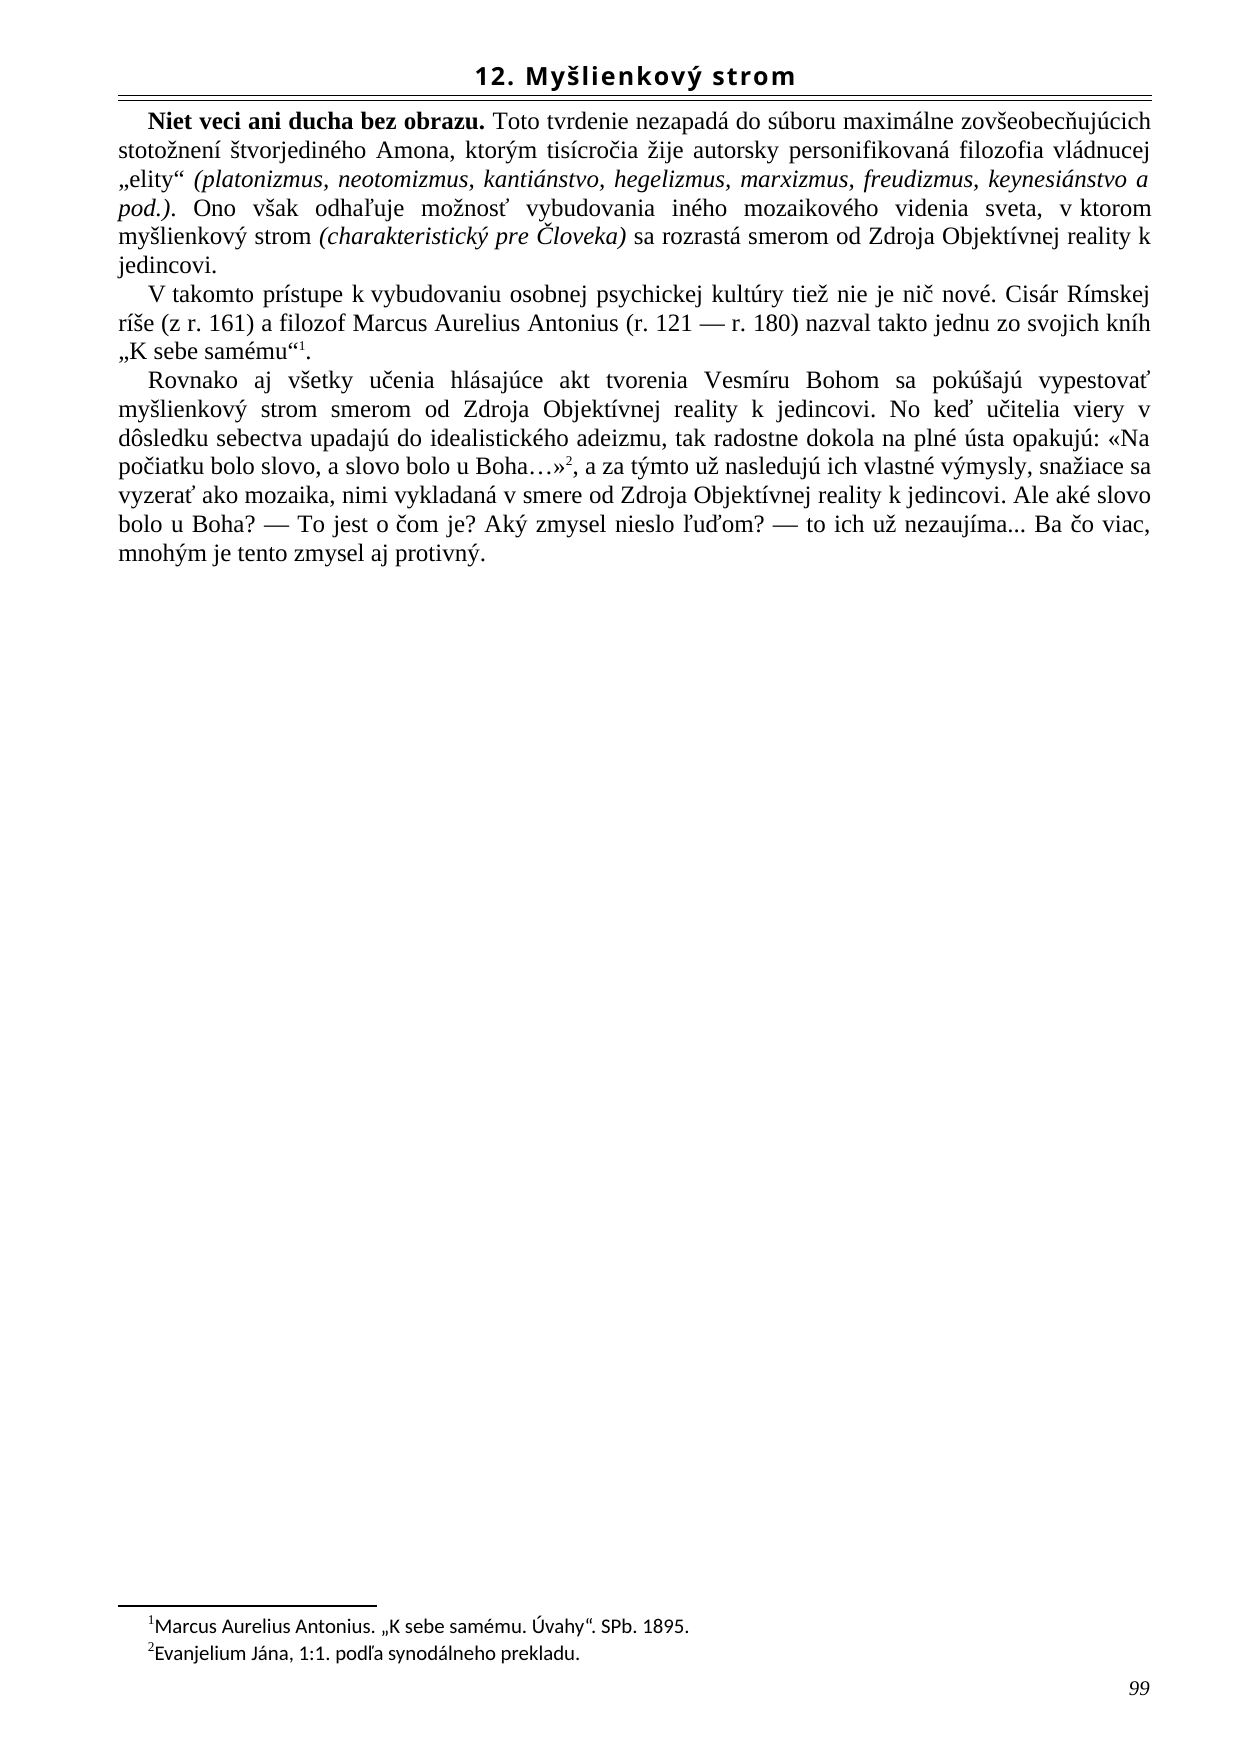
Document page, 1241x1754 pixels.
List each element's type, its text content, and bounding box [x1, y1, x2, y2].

text V takomto prístupe k vybudovaniu osobnej psychickej kultúry tiež nie je nič nové. Cisár Rímskej ríše (z r. 161) a filozof Marcus Aurelius Antonius (r. 121 — r. 180) nazval takto jednu zo svojich kníh „K sebe samému“. [118, 279, 1152, 365]
text Niet veci ani ducha bez obrazu. Toto tvrdenie nezapadá do súboru maximálne zovšeobecňujúcich stotožnení štvorjediného Amona, ktorým tisícročia žije autorsky personifikovaná filozofia vládnucej „elity“ (platonizmus, neotomizmus, kantiánstvo, hegelizmus, marxizmus, freudizmus, keynesiánstvo a pod.). Ono však odhaľuje možnosť vybudovania iného mozaikového videnia sveta, v ktorom myšlienkový strom (charakteristický pre Človeka) sa rozrastá smerom od Zdroja Objektívnej reality k jedincovi. [118, 106, 1152, 279]
text Evanjelium Jána, 1:1. podľa synodálneho prekladu. [118, 1639, 1152, 1665]
text Marcus Aurelius Antonius. „K sebe samému. Úvahy“. SPb. 1895. [118, 1612, 1152, 1639]
text Rovnako aj všetky učenia hlásajúce akt tvorenia Vesmíru Bohom sa pokúšajú vypestovať myšlienkový strom smerom od Zdroja Objektívnej reality k jedincovi. No keď učitelia viery v dôsledku sebectva upadajú do idealistického adeizmu, tak radostne dokola na plné ústa opakujú: «Na počiatku bolo slovo, a slovo bolo u Boha…», a za týmto už nasledujú ich vlastné výmysly, snažiace sa vyzerať ako mozaika, nimi vykladaná v smere od Zdroja Objektívnej reality k jedincovi. Ale aké slovo bolo u Boha? — To jest o čom je? Aký zmysel nieslo ľuďom? — to ich už nezaujíma... Ba čo viac, mnohým je tento zmysel aj protivný. [118, 365, 1152, 566]
